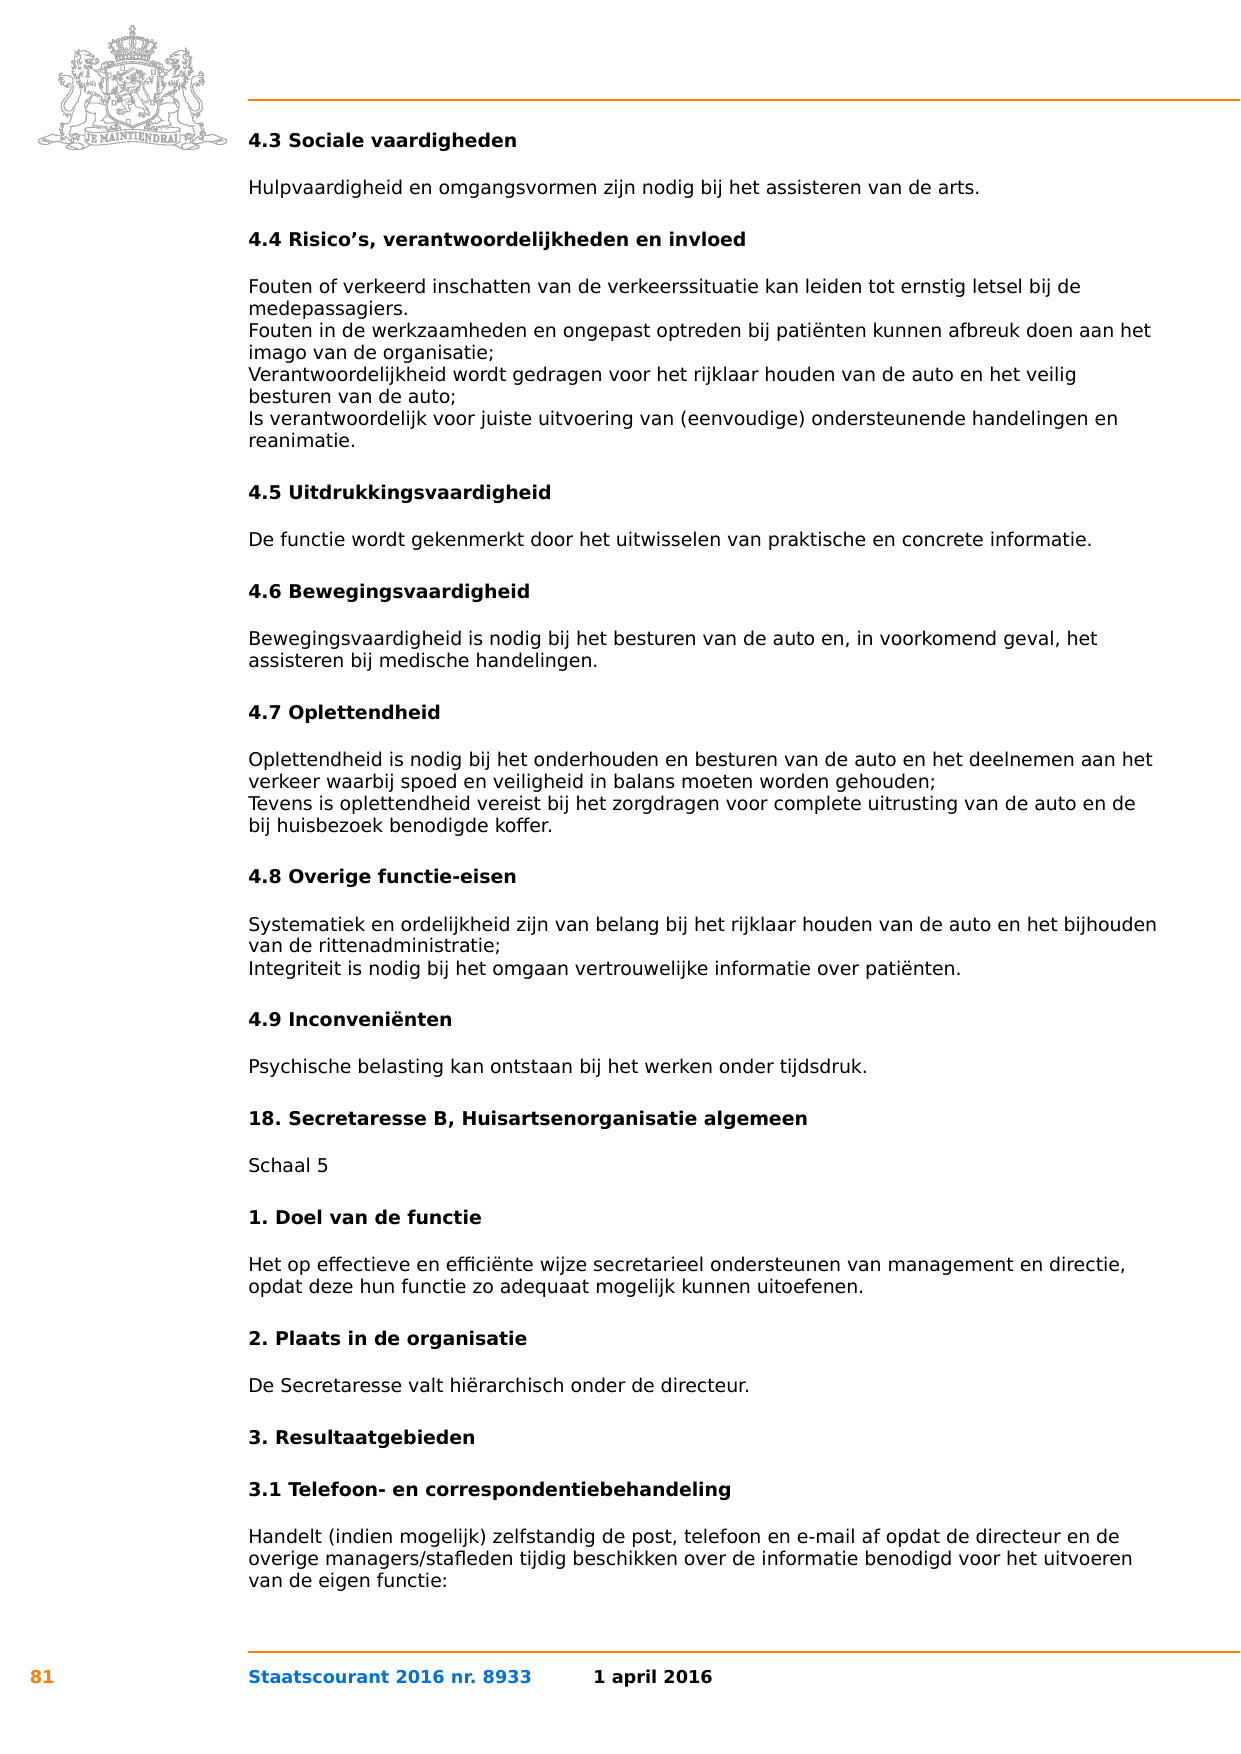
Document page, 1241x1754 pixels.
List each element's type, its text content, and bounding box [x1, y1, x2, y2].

text Psychische belasting kan ontstaan bij het werken onder tijdsdruk. [248, 1056, 1163, 1078]
text Verantwoordelijkheid wordt gedragen voor het rijklaar houden van de auto en het veilig besturen van de auto; [248, 364, 1163, 408]
subtitle 4.6 Bewegingsvaardigheid [248, 581, 1163, 603]
text Systematiek en ordelijkheid zijn van belang bij het rijklaar houden van de auto en het bijhouden van de rittenadministratie; [248, 913, 1163, 957]
subtitle 4.5 Uitdrukkingsvaardigheid [248, 482, 1163, 504]
text Is verantwoordelijk voor juiste uitvoering van (eenvoudige) ondersteunende handelingen en reanimatie. [248, 408, 1163, 452]
text Bewegingsvaardigheid is nodig bij het besturen van de auto en, in voorkomend geval, het assisteren bij medische handelingen. [248, 628, 1163, 672]
text De functie wordt gekenmerkt door het uitwisselen van praktische en concrete informatie. [248, 529, 1163, 551]
picture [38, 25, 227, 150]
subtitle 18. Secretaresse B, Huisartsenorganisatie algemeen [248, 1108, 1163, 1130]
text Schaal 5 [248, 1155, 1163, 1177]
subtitle 3.1 Telefoon- en correspondentiebehandeling [248, 1479, 1163, 1501]
text Oplettendheid is nodig bij het onderhouden en besturen van de auto en het deelnemen aan het verkeer waarbij spoed en veiligheid in balans moeten worden gehouden; [248, 748, 1163, 792]
subtitle 4.8 Overige functie-eisen [248, 866, 1163, 888]
text Handelt (indien mogelijk) zelfstandig de post, telefoon en e-mail af opdat de directeur en de overige managers/stafleden tijdig beschikken over de informatie benodigd voor het uitvoeren van de eigen functie: [248, 1526, 1163, 1592]
subtitle 4.7 Oplettendheid [248, 702, 1163, 723]
text Hulpvaardigheid en omgangsvormen zijn nodig bij het assisteren van de arts. [248, 177, 1163, 199]
text Fouten in de werkzaamheden en ongepast optreden bij patiënten kunnen afbreuk doen aan het imago van de organisatie; [248, 320, 1163, 364]
text Het op effectieve en efficiënte wijze secretarieel ondersteunen van management en directie, opdat deze hun functie zo adequaat mogelijk kunnen uitoefenen. [248, 1254, 1163, 1298]
text Tevens is oplettendheid vereist bij het zorgdragen voor complete uitrusting van de auto en de bij huisbezoek benodigde koffer. [248, 792, 1163, 836]
text De Secretaresse valt hiërarchisch onder de directeur. [248, 1375, 1163, 1397]
text Integriteit is nodig bij het omgaan vertrouwelijke informatie over patiënten. [248, 957, 1163, 979]
subtitle 1. Doel van de functie [248, 1207, 1163, 1229]
subtitle 2. Plaats in de organisatie [248, 1328, 1163, 1350]
subtitle 3. Resultaatgebieden [248, 1427, 1163, 1449]
subtitle 4.4 Risico’s, verantwoordelijkheden en invloed [248, 229, 1163, 251]
subtitle 4.3 Sociale vaardigheden [248, 130, 1163, 152]
subtitle 4.9 Inconveniënten [248, 1009, 1163, 1031]
text Fouten of verkeerd inschatten van de verkeerssituatie kan leiden tot ernstig letsel bij de medepassagiers. [248, 276, 1163, 320]
